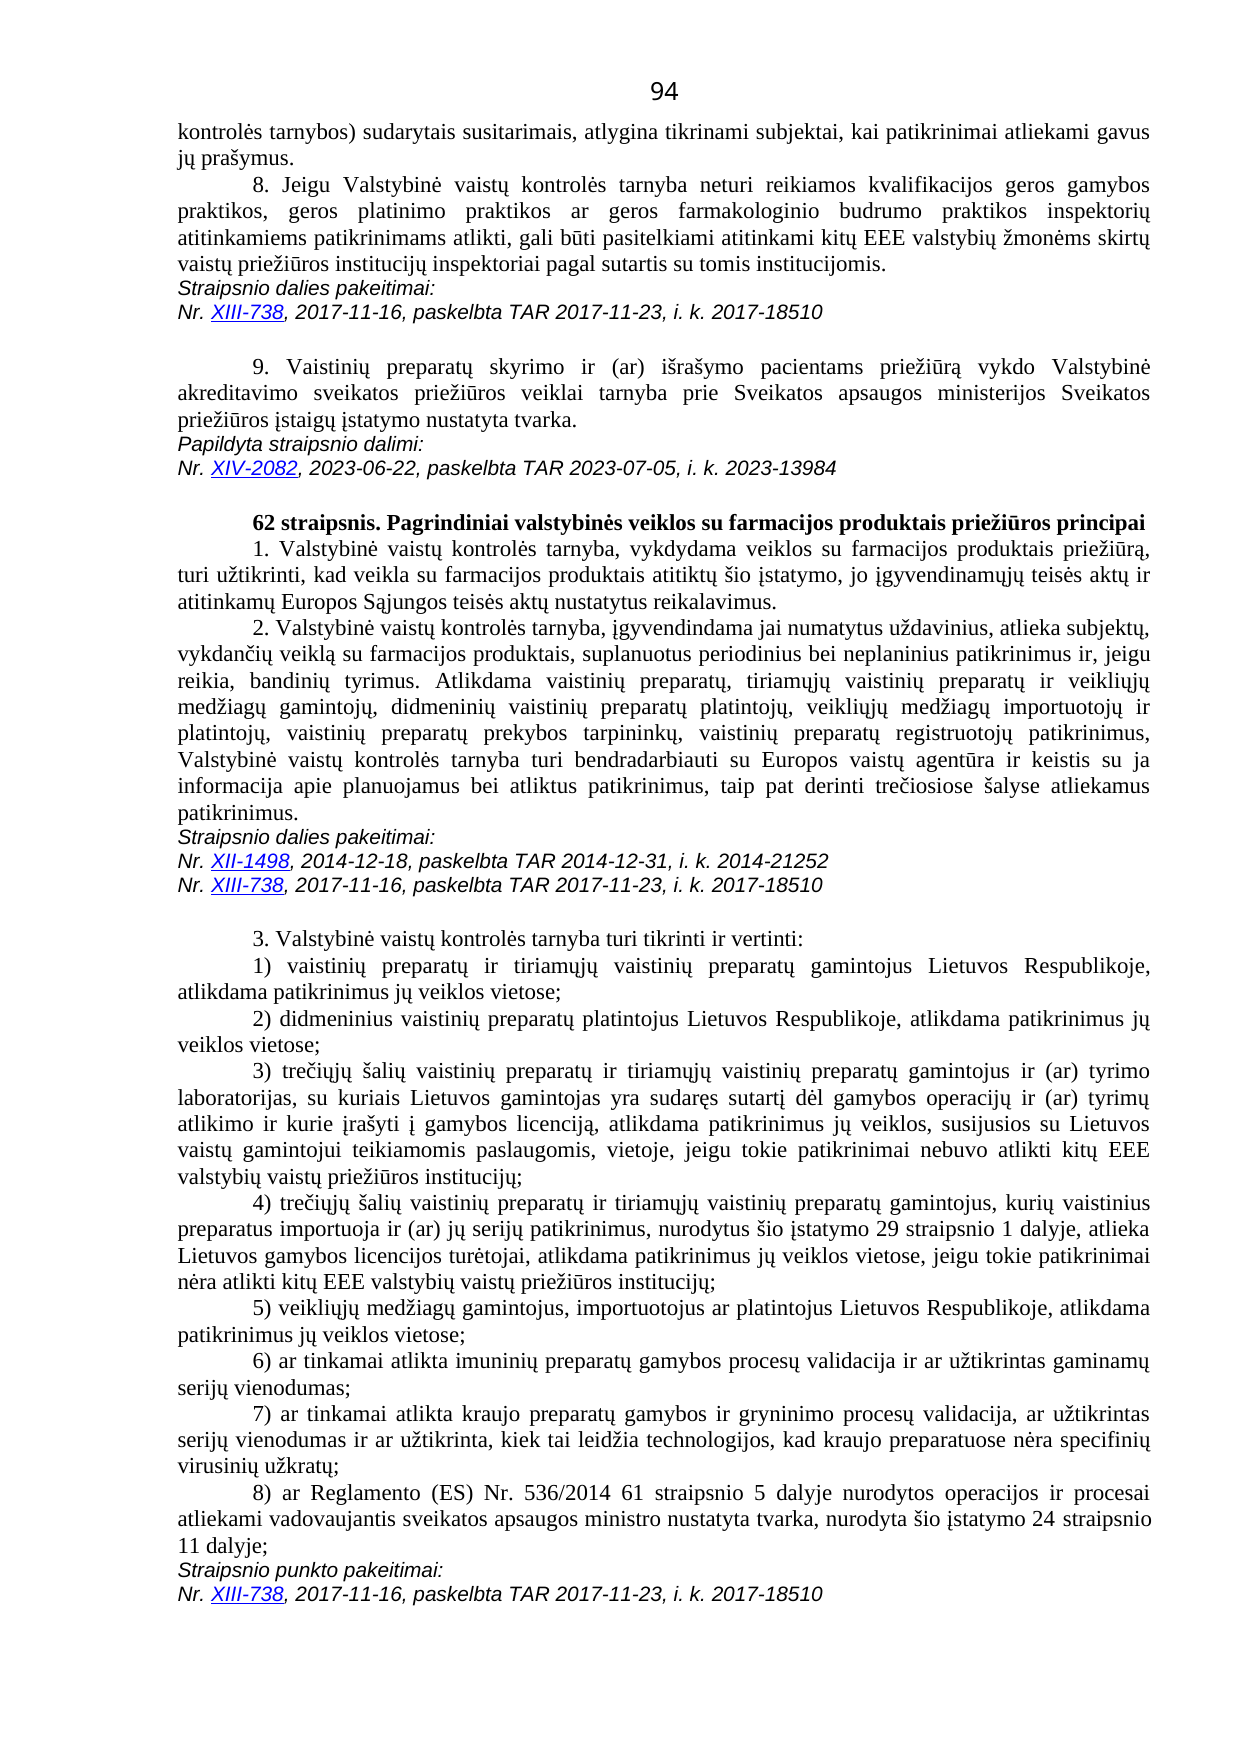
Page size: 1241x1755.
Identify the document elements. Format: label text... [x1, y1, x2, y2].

text 8) ar Reglamento (ES) Nr. 536/2014 61 straipsnio 5 dalyje nurodytos operacijos ir procesai atliekami vadovaujantis sveikatos apsaugos ministro nustatyta tvarka, nurodyta šio įstatymo 24 straipsnio 11 dalyje; [177, 1479, 1152, 1558]
text 1) vaistinių preparatų ir tiriamųjų vaistinių preparatų gamintojus Lietuvos Respublikoje, atlikdama patikrinimus jų veiklos vietose; [177, 952, 1152, 1004]
text Nr. XIV-2082, 2023-06-22, paskelbta TAR 2023-07-05, i. k. 2023-13984 [177, 456, 1152, 480]
text Nr. XIII-738, 2017-11-16, paskelbta TAR 2017-11-23, i. k. 2017-18510 [177, 873, 1152, 897]
text 4) trečiųjų šalių vaistinių preparatų ir tiriamųjų vaistinių preparatų gamintojus, kurių vaistinius preparatus importuoja ir (ar) jų serijų patikrinimus, nurodytus šio įstatymo 29 straipsnio 1 dalyje, atlieka Lietuvos gamybos licencijos turėtojai, atlikdama patikrinimus jų veiklos vietose, jeigu tokie patikrinimai nėra atlikti kitų EEE valstybių vaistų priežiūros institucijų; [177, 1189, 1152, 1294]
text 8. Jeigu Valstybinė vaistų kontrolės tarnyba neturi reikiamos kvalifikacijos geros gamybos praktikos, geros platinimo praktikos ar geros farmakologinio budrumo praktikos inspektorių atitinkamiems patikrinimams atlikti, gali būti pasitelkiami atitinkami kitų EEE valstybių žmonėms skirtų vaistų priežiūros institucijų inspektoriai pagal sutartis su tomis institucijomis. [177, 171, 1152, 276]
text 3. Valstybinė vaistų kontrolės tarnyba turi tikrinti ir vertinti: [177, 926, 1152, 952]
text Straipsnio dalies pakeitimai: [177, 825, 1152, 849]
text Straipsnio dalies pakeitimai: [177, 276, 1152, 300]
text Papildyta straipsnio dalimi: [177, 432, 1152, 456]
text Nr. XIII-738, 2017-11-16, paskelbta TAR 2017-11-23, i. k. 2017-18510 [177, 300, 1152, 324]
text kontrolės tarnybos) sudarytais susitarimais, atlygina tikrinami subjektai, kai patikrinimai atliekami gavus jų prašymus. [177, 118, 1152, 171]
text 2. Valstybinė vaistų kontrolės tarnyba, įgyvendindama jai numatytus uždavinius, atlieka subjektų, vykdančių veiklą su farmacijos produktais, suplanuotus periodinius bei neplaninius patikrinimus ir, jeigu reikia, bandinių tyrimus. Atlikdama vaistinių preparatų, tiriamųjų vaistinių preparatų ir veikliųjų medžiagų gamintojų, didmeninių vaistinių preparatų platintojų, veikliųjų medžiagų importuotojų ir platintojų, vaistinių preparatų prekybos tarpininkų, vaistinių preparatų registruotojų patikrinimus, Valstybinė vaistų kontrolės tarnyba turi bendradarbiauti su Europos vaistų agentūra ir keistis su ja informacija apie planuojamus bei atliktus patikrinimus, taip pat derinti trečiosiose šalyse atliekamus patikrinimus. [177, 614, 1152, 825]
text 3) trečiųjų šalių vaistinių preparatų ir tiriamųjų vaistinių preparatų gamintojus ir (ar) tyrimo laboratorijas, su kuriais Lietuvos gamintojas yra sudaręs sutartį dėl gamybos operacijų ir (ar) tyrimų atlikimo ir kurie įrašyti į gamybos licenciją, atlikdama patikrinimus jų veiklos, susijusios su Lietuvos vaistų gamintojui teikiamomis paslaugomis, vietoje, jeigu tokie patikrinimai nebuvo atlikti kitų EEE valstybių vaistų priežiūros institucijų; [177, 1057, 1152, 1189]
text Straipsnio punkto pakeitimai: [177, 1558, 1152, 1582]
text Nr. XIII-738, 2017-11-16, paskelbta TAR 2017-11-23, i. k. 2017-18510 [177, 1582, 1152, 1606]
text 2) didmeninius vaistinių preparatų platintojus Lietuvos Respublikoje, atlikdama patikrinimus jų veiklos vietose; [177, 1004, 1152, 1057]
text 5) veikliųjų medžiagų gamintojus, importuotojus ar platintojus Lietuvos Respublikoje, atlikdama patikrinimus jų veiklos vietose; [177, 1294, 1152, 1347]
text 6) ar tinkamai atlikta imuninių preparatų gamybos procesų validacija ir ar užtikrintas gaminamų serijų vienodumas; [177, 1347, 1152, 1400]
text 9. Vaistinių preparatų skyrimo ir (ar) išrašymo pacientams priežiūrą vykdo Valstybinė akreditavimo sveikatos priežiūros veiklai tarnyba prie Sveikatos apsaugos ministerijos Sveikatos priežiūros įstaigų įstatymo nustatyta tvarka. [177, 353, 1152, 432]
text 1. Valstybinė vaistų kontrolės tarnyba, vykdydama veiklos su farmacijos produktais priežiūrą, turi užtikrinti, kad veikla su farmacijos produktais atitiktų šio įstatymo, jo įgyvendinamųjų teisės aktų ir atitinkamų Europos Sąjungos teisės aktų nustatytus reikalavimus. [177, 535, 1152, 614]
text 62 straipsnis. Pagrindiniai valstybinės veiklos su farmacijos produktais priežiūros principai [252, 509, 1152, 535]
text Nr. XII-1498, 2014-12-18, paskelbta TAR 2014-12-31, i. k. 2014-21252 [177, 849, 1152, 873]
text 7) ar tinkamai atlikta kraujo preparatų gamybos ir gryninimo procesų validacija, ar užtikrintas serijų vienodumas ir ar užtikrinta, kiek tai leidžia technologijos, kad kraujo preparatuose nėra specifinių virusinių užkratų; [177, 1400, 1152, 1479]
